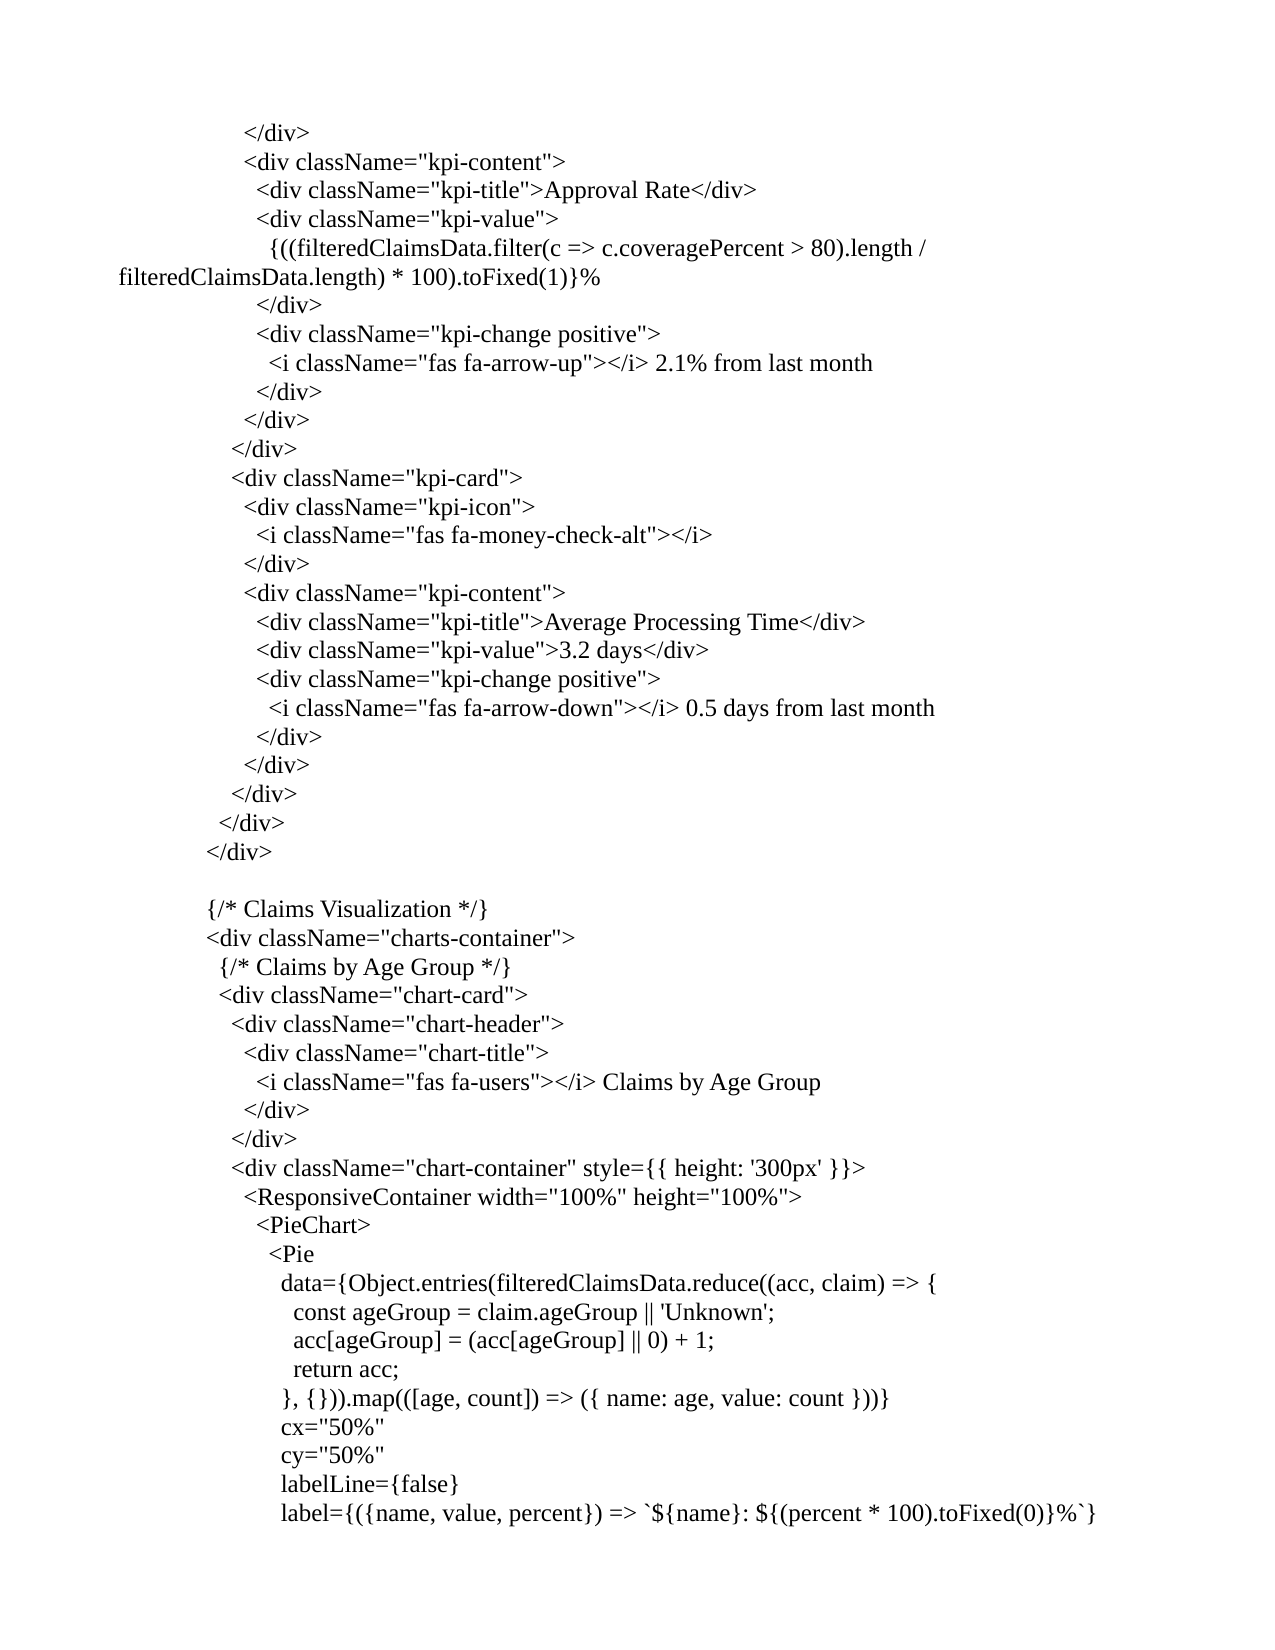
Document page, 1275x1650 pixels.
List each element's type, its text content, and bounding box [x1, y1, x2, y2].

text <i className="fas fa-arrow-down"></i> 0.5 days from last month [118, 693, 1157, 722]
text const ageGroup = claim.ageGroup || 'Unknown'; [118, 1297, 1157, 1326]
text </div> [118, 434, 1157, 463]
text label={({name, value, percent}) => `${name}: ${(percent * 100).toFixed(0)}%`} [118, 1498, 1157, 1527]
text <div className="kpi-title">Approval Rate</div> [118, 176, 1157, 204]
text <i className="fas fa-money-check-alt"></i> [118, 521, 1157, 549]
text <div className="chart-container" style={{ height: '300px' }}> [118, 1153, 1157, 1182]
text <i className="fas fa-arrow-up"></i> 2.1% from last month [118, 348, 1157, 377]
text <div className="kpi-icon"> [118, 492, 1157, 521]
text cy="50%" [118, 1441, 1157, 1469]
text <div className="chart-card"> [118, 981, 1157, 1009]
text labelLine={false} [118, 1469, 1157, 1498]
text {((filteredClaimsData.filter(c => c.coveragePercent > 80).length / filteredClaimsData.length) * 100).toFixed(1)}% [118, 233, 1157, 291]
text {/* Claims by Age Group */} [118, 952, 1157, 981]
text <div className="kpi-value"> [118, 204, 1157, 233]
text data={Object.entries(filteredClaimsData.reduce((acc, claim) => { [118, 1268, 1157, 1297]
text </div> [118, 751, 1157, 779]
text </div> [118, 549, 1157, 578]
text <div className="charts-container"> [118, 923, 1157, 952]
text return acc; [118, 1354, 1157, 1383]
text }, {})).map(([age, count]) => ({ name: age, value: count }))} [118, 1383, 1157, 1412]
text <i className="fas fa-users"></i> Claims by Age Group [118, 1067, 1157, 1096]
text </div> [118, 722, 1157, 751]
text </div> [118, 1124, 1157, 1153]
text <div className="kpi-content"> [118, 578, 1157, 607]
text <div className="chart-header"> [118, 1009, 1157, 1038]
text <div className="kpi-change positive"> [118, 319, 1157, 348]
text </div> [118, 291, 1157, 319]
text <div className="chart-title"> [118, 1038, 1157, 1067]
text <div className="kpi-content"> [118, 147, 1157, 176]
text <ResponsiveContainer width="100%" height="100%"> [118, 1182, 1157, 1211]
text </div> [118, 779, 1157, 808]
text cx="50%" [118, 1412, 1157, 1441]
text </div> [118, 406, 1157, 434]
text {/* Claims Visualization */} [118, 894, 1157, 923]
text </div> [118, 837, 1157, 866]
text <PieChart> [118, 1211, 1157, 1239]
text <div className="kpi-title">Average Processing Time</div> [118, 607, 1157, 636]
text </div> [118, 118, 1157, 147]
text </div> [118, 808, 1157, 837]
text <div className="kpi-card"> [118, 463, 1157, 492]
text <div className="kpi-value">3.2 days</div> [118, 636, 1157, 664]
text </div> [118, 1096, 1157, 1124]
text acc[ageGroup] = (acc[ageGroup] || 0) + 1; [118, 1326, 1157, 1354]
text <div className="kpi-change positive"> [118, 664, 1157, 693]
text <Pie [118, 1239, 1157, 1268]
text </div> [118, 377, 1157, 406]
